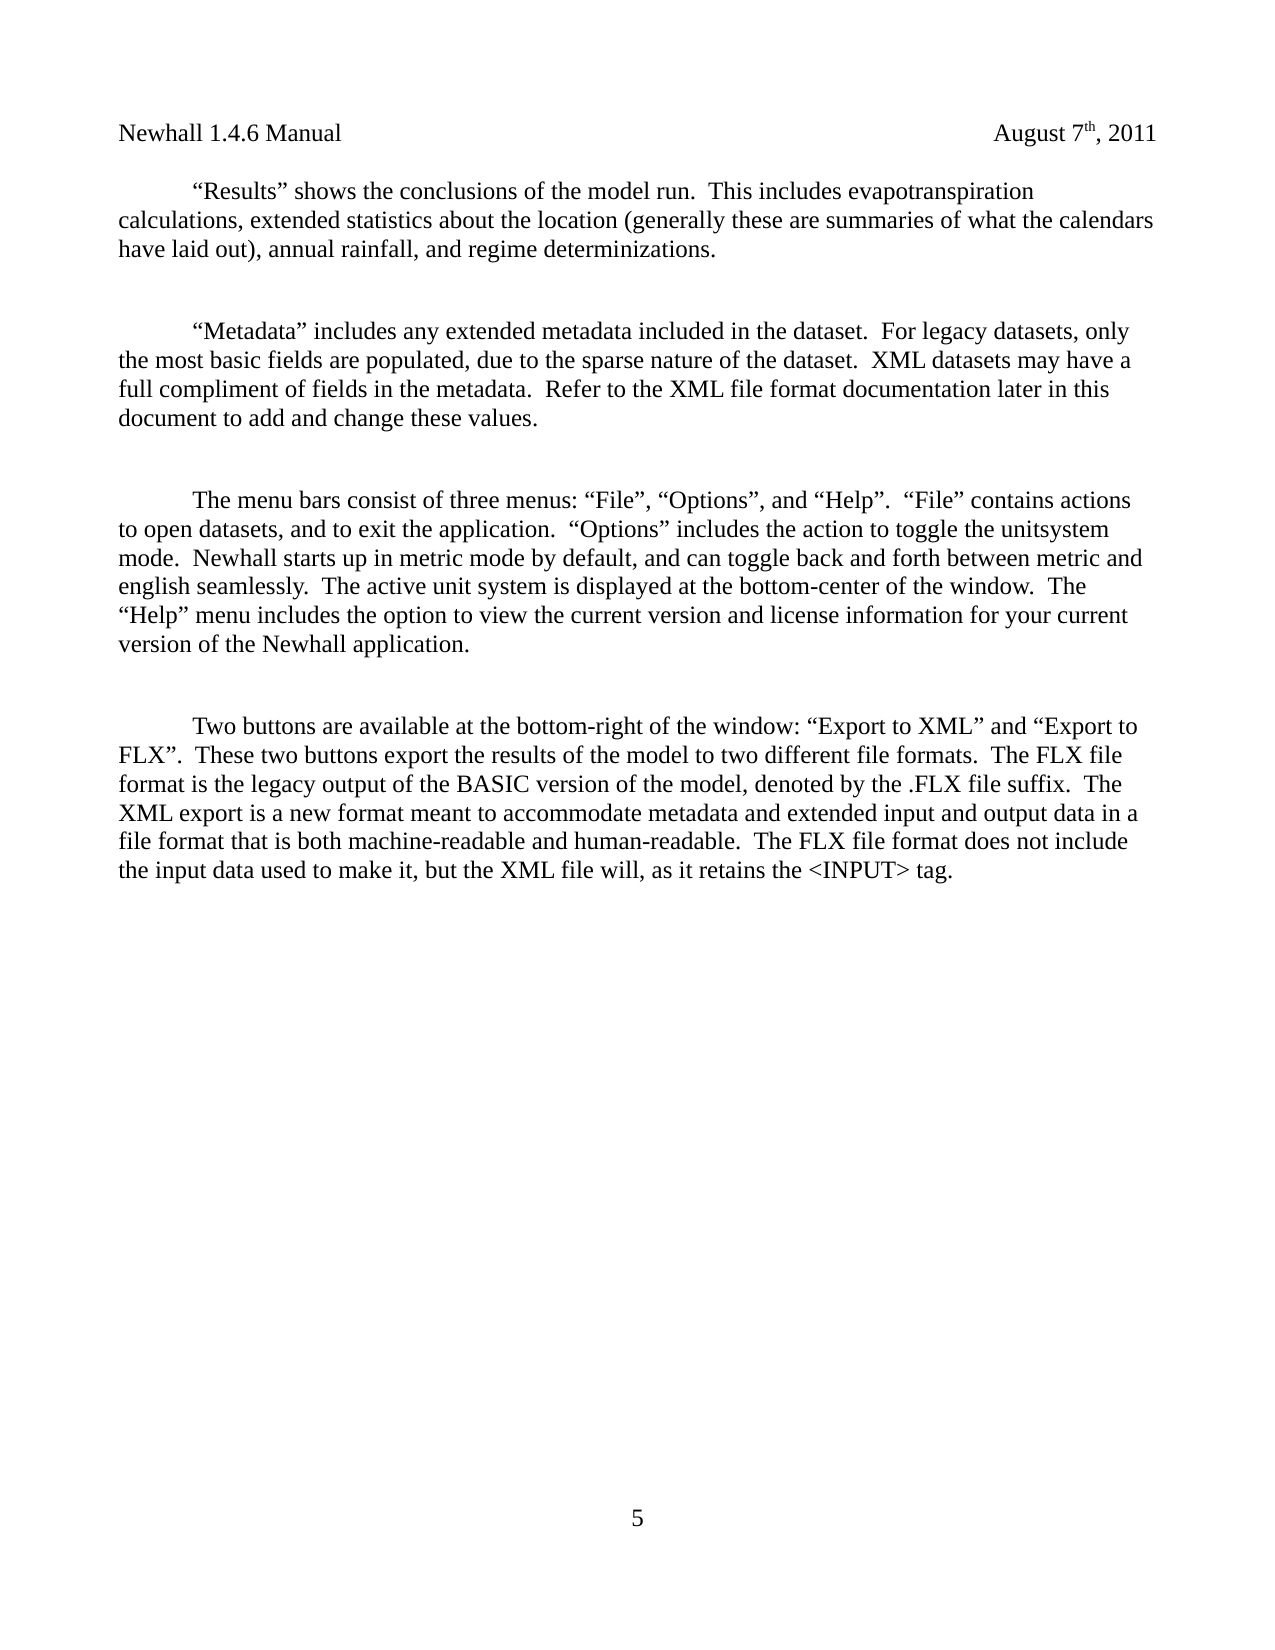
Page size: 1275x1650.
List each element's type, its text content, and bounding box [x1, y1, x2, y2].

text Two buttons are available at the bottom-right of the window: “Export to XML” and “Export to FLX”. These two buttons export the results of the model to two different file formats. The FLX file format is the legacy output of the BASIC version of the model, denoted by the .FLX file suffix. The XML export is a new format meant to accommodate metadata and extended input and output data in a file format that is both machine-readable and human-readable. The FLX file format does not include the input data used to make it, but the XML file will, as it retains the <INPUT> tag. [118, 711, 1157, 913]
text The menu bars consist of three menus: “File”, “Options”, and “Help”. “File” contains actions to open datasets, and to exit the application. “Options” includes the action to toggle the unitsystem mode. Newhall starts up in metric mode by default, and can toggle back and forth between metric and english seamlessly. The active unit system is displayed at the bottom-center of the window. The “Help” menu includes the option to view the current version and license information for your current version of the Newhall application. [118, 485, 1157, 658]
text “Results” shows the conclusions of the model run. This includes evapotranspiration calculations, extended statistics about the location (generally these are summaries of what the calendars have laid out), annual rainfall, and regime determinizations. [118, 176, 1157, 263]
text “Metadata” includes any extended metadata included in the dataset. For legacy datasets, only the most basic fields are populated, due to the sparse nature of the dataset. XML datasets may have a full compliment of fields in the metadata. Refer to the XML file format documentation later in this document to add and change these values. [118, 316, 1157, 431]
